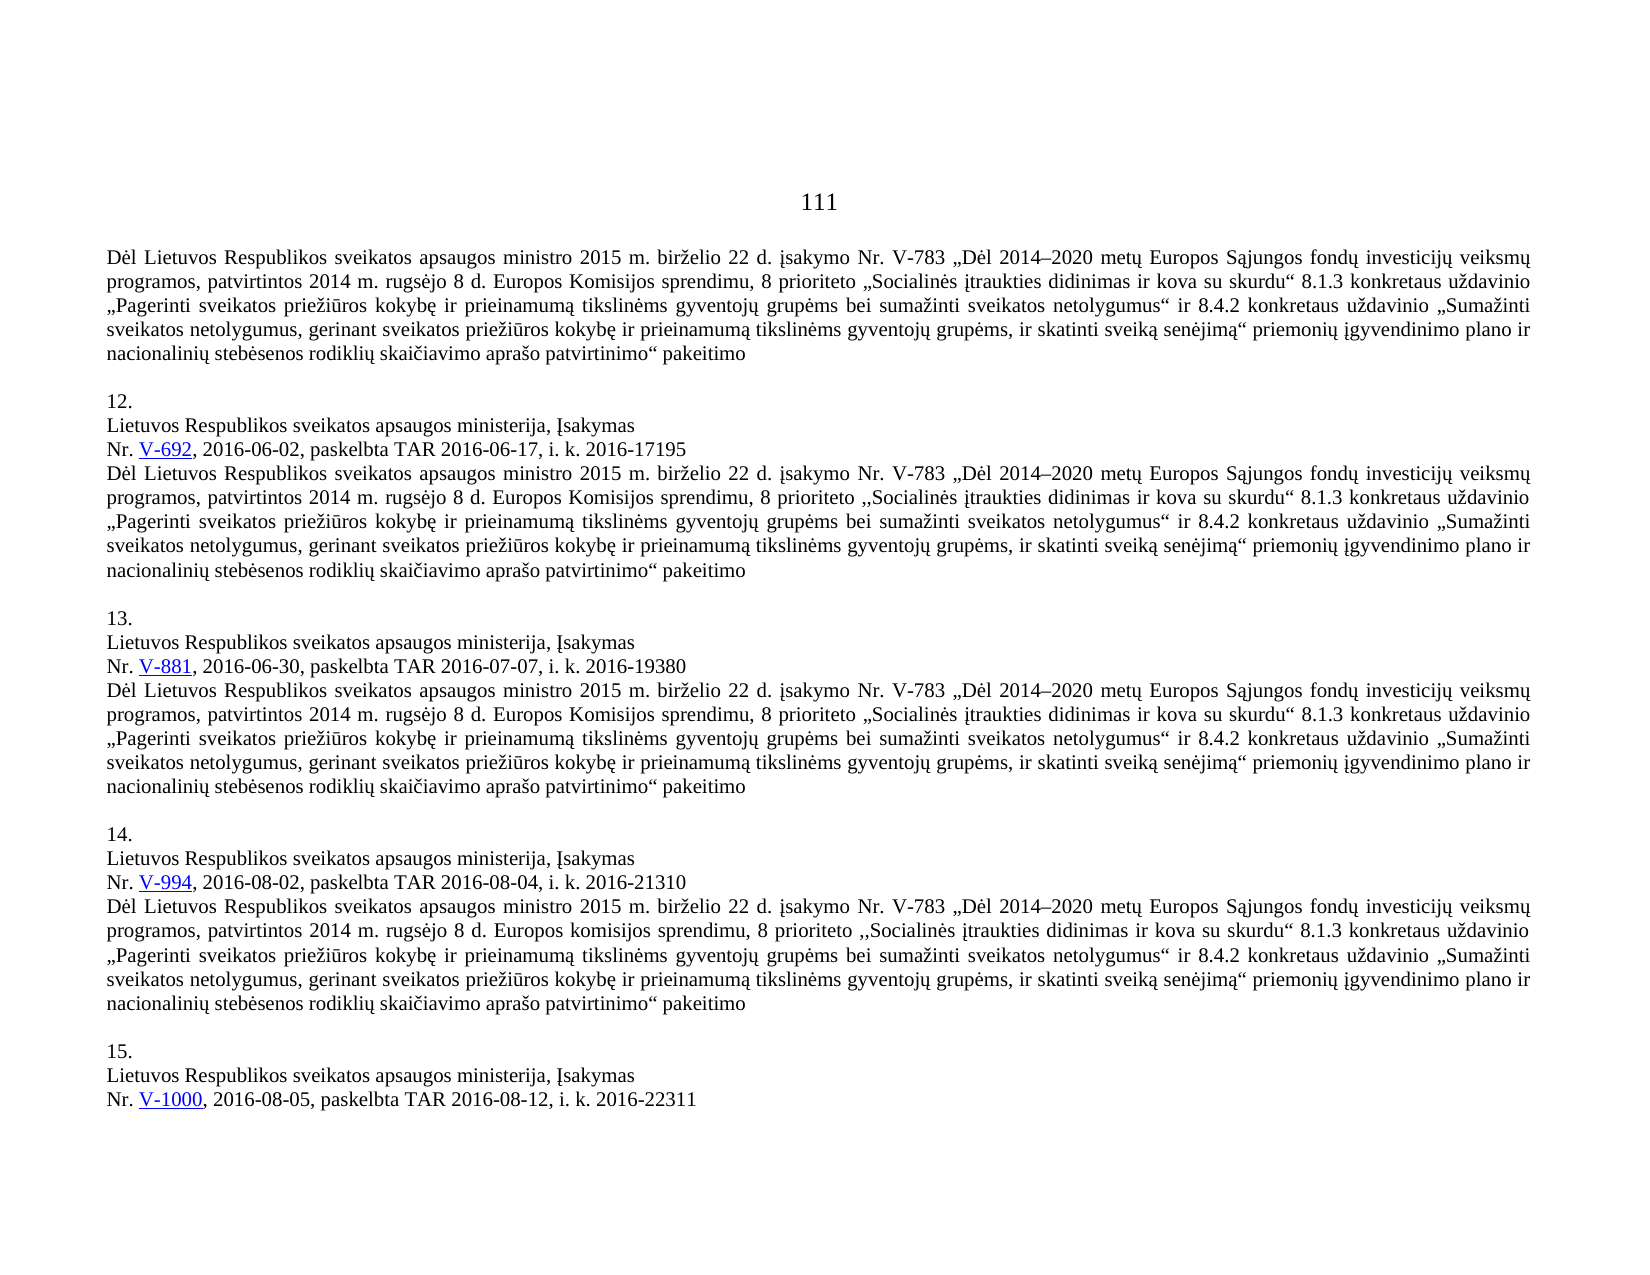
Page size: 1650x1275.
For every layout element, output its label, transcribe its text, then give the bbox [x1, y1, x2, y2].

text Nr. V-1000, 2016-08-05, paskelbta TAR 2016-08-12, i. k. 2016-22311 [106, 1087, 1532, 1111]
text Lietuvos Respublikos sveikatos apsaugos ministerija, Įsakymas [106, 846, 1532, 870]
text Dėl Lietuvos Respublikos sveikatos apsaugos ministro 2015 m. birželio 22 d. įsakymo Nr. V-783 „Dėl 2014–2020 metų Europos Sąjungos fondų investicijų veiksmų programos, patvirtintos 2014 m. rugsėjo 8 d. Europos Komisijos sprendimu, 8 prioriteto „Socialinės įtraukties didinimas ir kova su skurdu“ 8.1.3 konkretaus uždavinio „Pagerinti sveikatos priežiūros kokybę ir prieinamumą tikslinėms gyventojų grupėms bei sumažinti sveikatos netolygumus“ ir 8.4.2 konkretaus uždavinio „Sumažinti sveikatos netolygumus, gerinant sveikatos priežiūros kokybę ir prieinamumą tikslinėms gyventojų grupėms, ir skatinti sveiką senėjimą“ priemonių įgyvendinimo plano ir nacionalinių stebėsenos rodiklių skaičiavimo aprašo patvirtinimo“ pakeitimo [106, 678, 1532, 798]
text Lietuvos Respublikos sveikatos apsaugos ministerija, Įsakymas [106, 413, 1532, 437]
text Dėl Lietuvos Respublikos sveikatos apsaugos ministro 2015 m. birželio 22 d. įsakymo Nr. V-783 „Dėl 2014–2020 metų Europos Sąjungos fondų investicijų veiksmų programos, patvirtintos 2014 m. rugsėjo 8 d. Europos komisijos sprendimu, 8 prioriteto ,,Socialinės įtraukties didinimas ir kova su skurdu“ 8.1.3 konkretaus uždavinio „Pagerinti sveikatos priežiūros kokybę ir prieinamumą tikslinėms gyventojų grupėms bei sumažinti sveikatos netolygumus“ ir 8.4.2 konkretaus uždavinio „Sumažinti sveikatos netolygumus, gerinant sveikatos priežiūros kokybę ir prieinamumą tikslinėms gyventojų grupėms, ir skatinti sveiką senėjimą“ priemonių įgyvendinimo plano ir nacionalinių stebėsenos rodiklių skaičiavimo aprašo patvirtinimo“ pakeitimo [106, 894, 1532, 1015]
text Nr. V-881, 2016-06-30, paskelbta TAR 2016-07-07, i. k. 2016-19380 [106, 654, 1532, 678]
text 12. [106, 389, 1532, 413]
text Dėl Lietuvos Respublikos sveikatos apsaugos ministro 2015 m. birželio 22 d. įsakymo Nr. V-783 „Dėl 2014–2020 metų Europos Sąjungos fondų investicijų veiksmų programos, patvirtintos 2014 m. rugsėjo 8 d. Europos Komisijos sprendimu, 8 prioriteto „Socialinės įtraukties didinimas ir kova su skurdu“ 8.1.3 konkretaus uždavinio „Pagerinti sveikatos priežiūros kokybę ir prieinamumą tikslinėms gyventojų grupėms bei sumažinti sveikatos netolygumus“ ir 8.4.2 konkretaus uždavinio „Sumažinti sveikatos netolygumus, gerinant sveikatos priežiūros kokybę ir prieinamumą tikslinėms gyventojų grupėms, ir skatinti sveiką senėjimą“ priemonių įgyvendinimo plano ir nacionalinių stebėsenos rodiklių skaičiavimo aprašo patvirtinimo“ pakeitimo [106, 245, 1532, 365]
text 14. [106, 822, 1532, 846]
text Nr. V-994, 2016-08-02, paskelbta TAR 2016-08-04, i. k. 2016-21310 [106, 870, 1532, 894]
text Dėl Lietuvos Respublikos sveikatos apsaugos ministro 2015 m. birželio 22 d. įsakymo Nr. V-783 „Dėl 2014–2020 metų Europos Sąjungos fondų investicijų veiksmų programos, patvirtintos 2014 m. rugsėjo 8 d. Europos Komisijos sprendimu, 8 prioriteto ,,Socialinės įtraukties didinimas ir kova su skurdu“ 8.1.3 konkretaus uždavinio „Pagerinti sveikatos priežiūros kokybę ir prieinamumą tikslinėms gyventojų grupėms bei sumažinti sveikatos netolygumus“ ir 8.4.2 konkretaus uždavinio „Sumažinti sveikatos netolygumus, gerinant sveikatos priežiūros kokybę ir prieinamumą tikslinėms gyventojų grupėms, ir skatinti sveiką senėjimą“ priemonių įgyvendinimo plano ir nacionalinių stebėsenos rodiklių skaičiavimo aprašo patvirtinimo“ pakeitimo [106, 461, 1532, 582]
text 13. [106, 606, 1532, 630]
text Lietuvos Respublikos sveikatos apsaugos ministerija, Įsakymas [106, 1063, 1532, 1087]
text 15. [106, 1039, 1532, 1063]
text Nr. V-692, 2016-06-02, paskelbta TAR 2016-06-17, i. k. 2016-17195 [106, 437, 1532, 461]
text Lietuvos Respublikos sveikatos apsaugos ministerija, Įsakymas [106, 630, 1532, 654]
